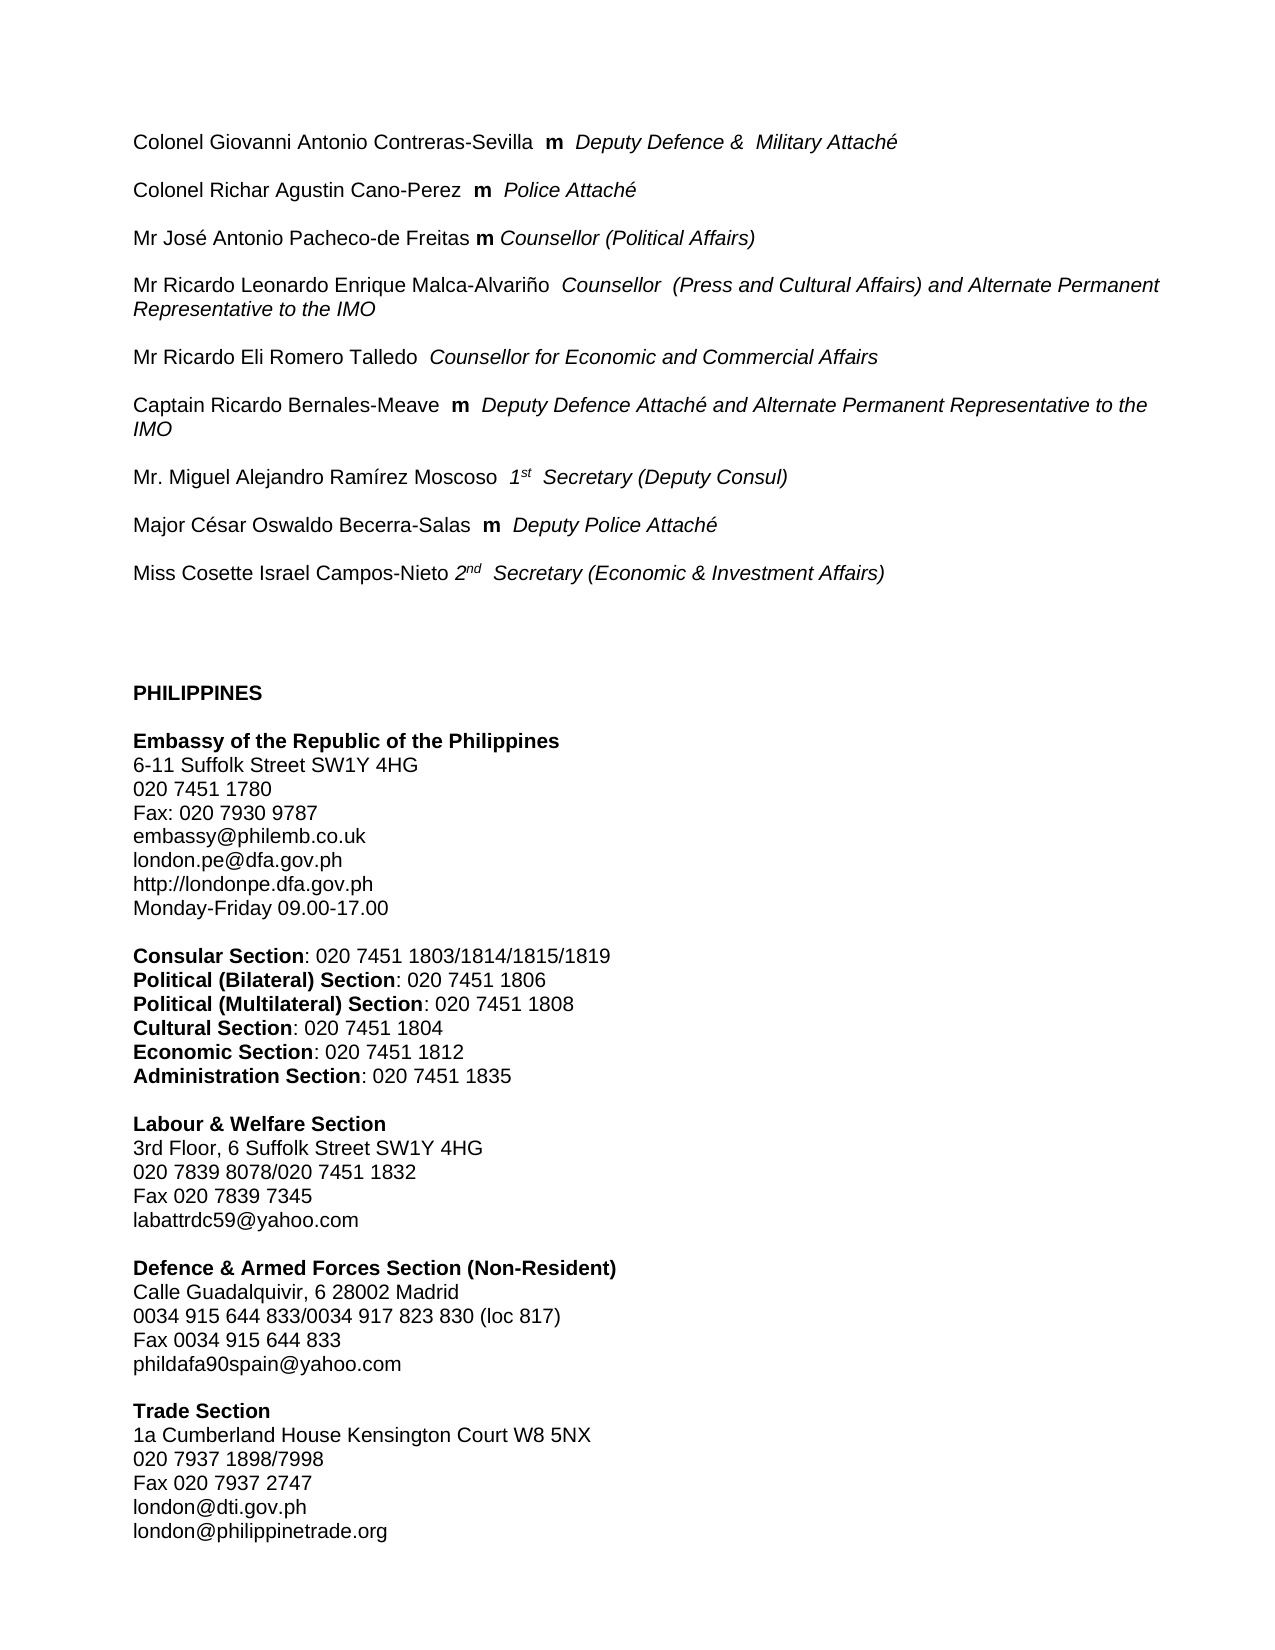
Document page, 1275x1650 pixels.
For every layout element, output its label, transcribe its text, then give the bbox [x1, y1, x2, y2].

text Mr José Antonio Pacheco-de Freitas m Counsellor (Political Affairs) [133, 225, 1181, 249]
text 1a Cumberland House Kensington Court W8 5NX [133, 1423, 1181, 1447]
text Mr Ricardo Leonardo Enrique Malca-Alvariño Counsellor (Press and Cultural Affairs) and Alternate Permanent Representative to the IMO [133, 273, 1181, 321]
text Consular Section: 020 7451 1803/1814/1815/1819 [133, 944, 1181, 968]
text Political (Bilateral) Section: 020 7451 1806 [133, 968, 1181, 992]
text 020 7451 1780 [133, 776, 1181, 800]
text Trade Section [133, 1399, 1181, 1423]
text PHILIPPINES [133, 681, 1181, 704]
text london@dti.gov.ph [133, 1495, 1181, 1519]
text Fax 020 7839 7345 [133, 1184, 1181, 1208]
text 0034 915 644 833/0034 917 823 830 (loc 817) [133, 1303, 1181, 1327]
text Fax 0034 915 644 833 [133, 1327, 1181, 1351]
text Fax 020 7937 2747 [133, 1471, 1181, 1495]
text Colonel Giovanni Antonio Contreras-Sevilla m Deputy Defence & Military Attaché [133, 129, 1181, 153]
text 6-11 Suffolk Street SW1Y 4HG [133, 752, 1181, 776]
text Calle Guadalquivir, 6 28002 Madrid [133, 1279, 1181, 1303]
text Cultural Section: 020 7451 1804 [133, 1016, 1181, 1040]
text http://londonpe.dfa.gov.ph [133, 872, 1181, 896]
text Captain Ricardo Bernales-Meave m Deputy Defence Attaché and Alternate Permanent Representative to the IMO [133, 393, 1181, 441]
text london.pe@dfa.gov.ph [133, 848, 1181, 872]
text Embassy of the Republic of the Philippines [133, 728, 1181, 752]
text labattrdc59@yahoo.com [133, 1208, 1181, 1232]
text Fax: 020 7930 9787 [133, 800, 1181, 824]
text Economic Section: 020 7451 1812 [133, 1040, 1181, 1064]
text Administration Section: 020 7451 1835 [133, 1064, 1181, 1088]
text Mr. Miguel Alejandro Ramírez Moscoso 1st Secretary (Deputy Consul) [133, 465, 1181, 489]
text 020 7937 1898/7998 [133, 1447, 1181, 1471]
text london@philippinetrade.org [133, 1519, 1181, 1543]
text Defence & Armed Forces Section (Non-Resident) [133, 1256, 1181, 1279]
text Major César Oswaldo Becerra-Salas m Deputy Police Attaché [133, 513, 1181, 537]
text Labour & Welfare Section [133, 1112, 1181, 1136]
text Miss Cosette Israel Campos-Nieto 2nd Secretary (Economic & Investment Affairs) [133, 561, 1181, 585]
text Monday-Friday 09.00-17.00 [133, 896, 1181, 920]
text embassy@philemb.co.uk [133, 824, 1181, 848]
text Colonel Richar Agustin Cano-Perez m Police Attaché [133, 177, 1181, 201]
text 3rd Floor, 6 Suffolk Street SW1Y 4HG [133, 1136, 1181, 1160]
text Political (Multilateral) Section: 020 7451 1808 [133, 992, 1181, 1016]
text phildafa90spain@yahoo.com [133, 1351, 1181, 1375]
text Mr Ricardo Eli Romero Talledo Counsellor for Economic and Commercial Affairs [133, 345, 1181, 369]
text 020 7839 8078/020 7451 1832 [133, 1160, 1181, 1184]
